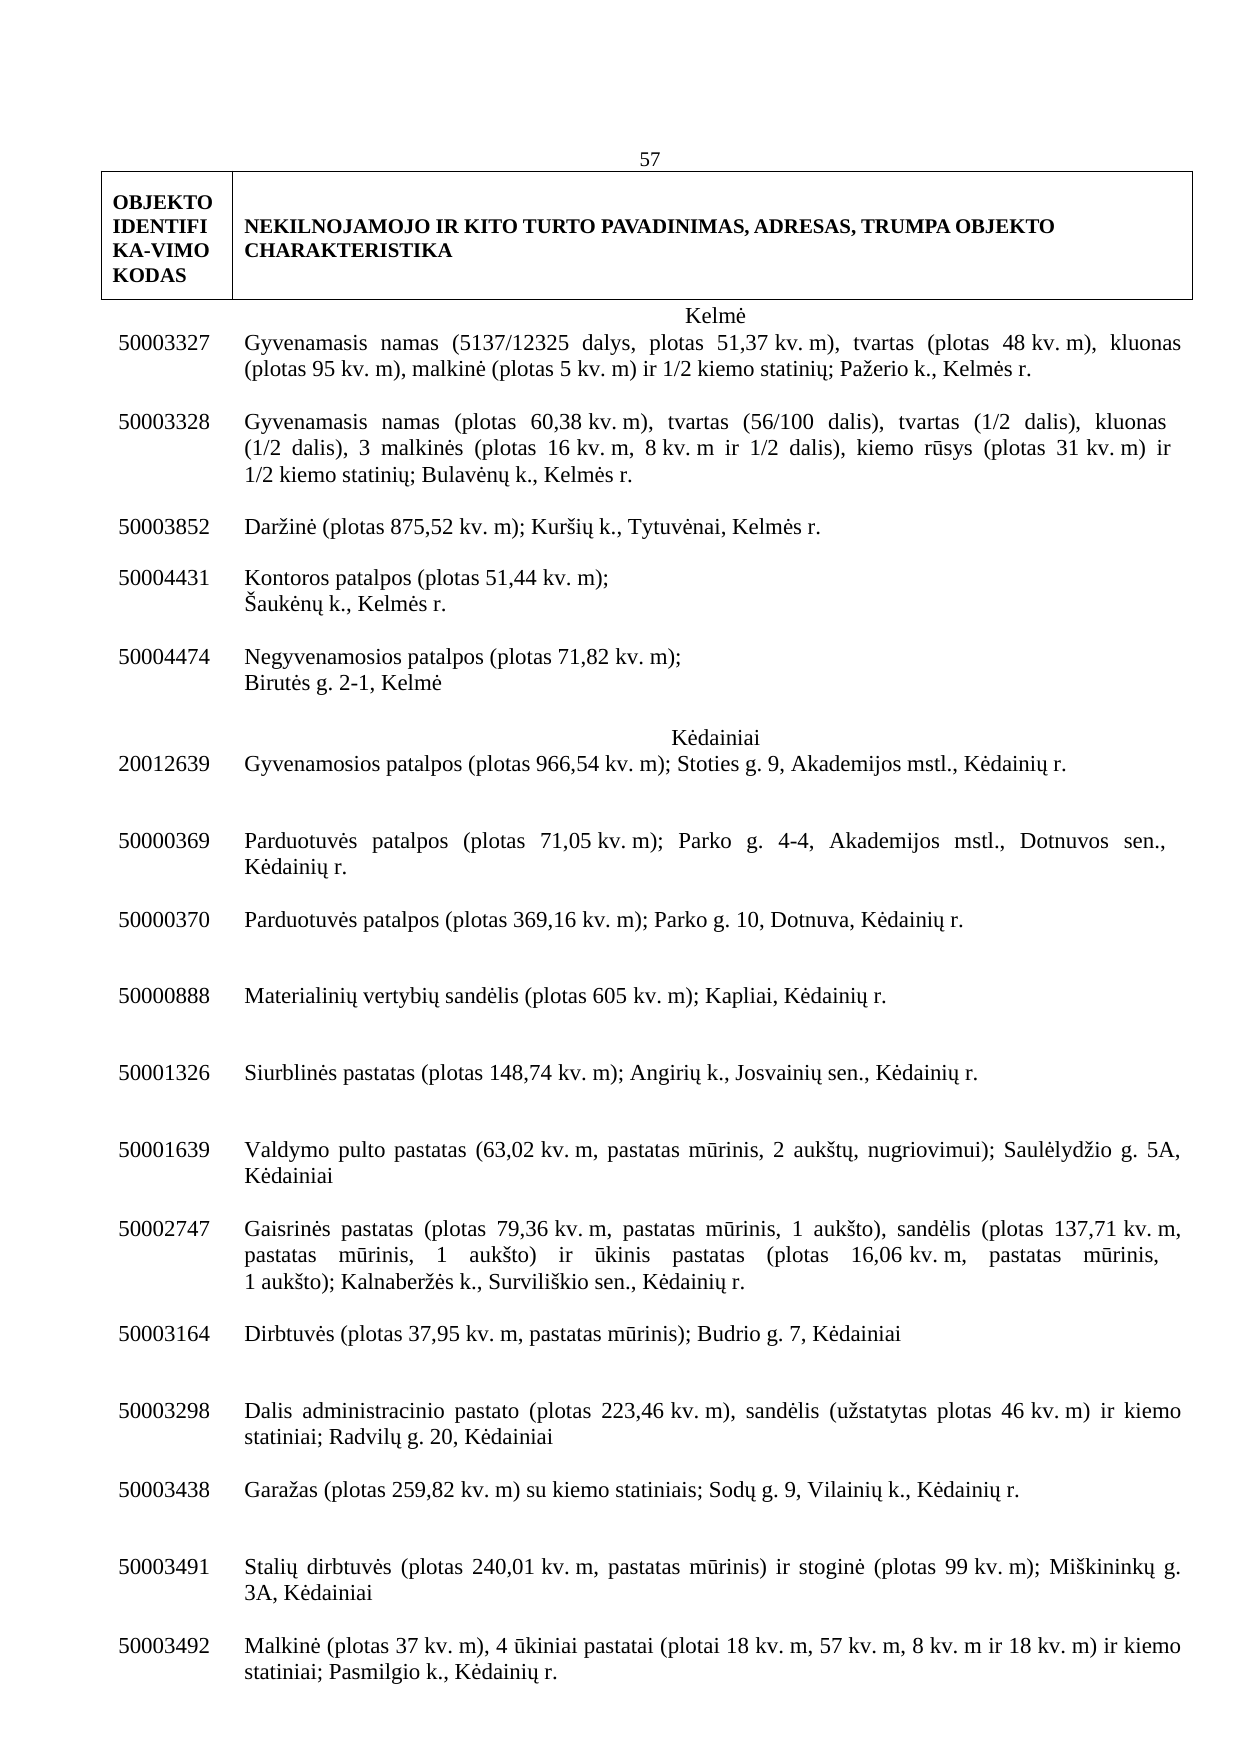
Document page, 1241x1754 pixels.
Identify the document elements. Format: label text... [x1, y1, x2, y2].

table_cell 50003438 [101, 1476, 233, 1526]
table_cell [101, 382, 1198, 408]
table_cell 50001326 [101, 1059, 233, 1109]
table_cell Parduotuvės patalpos (plotas 71,05 kv. m); Parko g. 4-4, Akademijos mstl., Dotnuvos sen., Kėdainių r. [233, 827, 1192, 879]
table_cell Dirbtuvės (plotas 37,95 kv. m, pastatas mūrinis); Budrio g. 7, Kėdainiai [233, 1320, 1192, 1371]
table_cell Kelmė [233, 303, 1198, 329]
table_cell Garažas (plotas 259,82 kv. m) su kiemo statiniais; Sodų g. 9, Vilainių k., Kėdainių r. [233, 1476, 1192, 1526]
table_cell [1193, 1632, 1198, 1684]
table_cell [1148, 643, 1192, 695]
table_cell [1193, 564, 1198, 616]
table_cell 50004431 [101, 564, 233, 616]
table_cell [1193, 1553, 1198, 1606]
table_cell [101, 801, 1198, 827]
table_cell Siurblinės pastatas (plotas 148,74 kv. m); Angirių k., Josvainių sen., Kėdainių r. [233, 1059, 1192, 1109]
table_cell [101, 487, 1198, 513]
table_cell 50003298 [101, 1397, 233, 1450]
table_cell [101, 724, 233, 750]
table_cell [1193, 329, 1198, 382]
table_cell [1193, 983, 1198, 1033]
table_cell [101, 1110, 1198, 1136]
table_cell Kėdainiai [233, 724, 1198, 750]
table_cell [101, 956, 1198, 983]
table_cell [1193, 1320, 1198, 1371]
table_cell Stalių dirbtuvės (plotas 240,01 kv. m, pastatas mūrinis) ir stoginė (plotas 99 kv. m); Miškininkų g. 3A, Kėdainiai [233, 1553, 1192, 1606]
table_cell [1148, 564, 1192, 616]
table_cell [1193, 1136, 1198, 1189]
table_cell [101, 695, 1198, 722]
table_cell [101, 1033, 1198, 1059]
table_cell 50003491 [101, 1553, 233, 1606]
table_cell 50003852 [101, 513, 233, 564]
table_cell [1193, 1476, 1198, 1526]
table_cell [101, 1450, 1198, 1476]
table_cell Parduotuvės patalpos (plotas 369,16 kv. m); Parko g. 10, Dotnuva, Kėdainių r. [233, 906, 1192, 956]
table_cell [101, 1526, 1198, 1553]
table_cell [1193, 750, 1198, 801]
table_cell 50003328 [101, 408, 233, 487]
table_cell [101, 880, 1198, 906]
table_cell Valdymo pulto pastatas (63,02 kv. m, pastatas mūrinis, 2 aukštų, nugriovimui); Saulėlydžio g. 5A, Kėdainiai [233, 1136, 1192, 1189]
table_cell [101, 1371, 1198, 1397]
table_cell 50003492 [101, 1632, 233, 1684]
table_cell [101, 1189, 1198, 1215]
table_cell Daržinė (plotas 875,52 kv. m); Kuršių k., Tytuvėnai, Kelmės r. [233, 513, 1192, 564]
table_cell Negyvenamosios patalpos (plotas 71,82 kv. m); Birutės g. 2-1, Kelmė [233, 643, 1148, 695]
table_cell 50000370 [101, 906, 233, 956]
table_cell 50004474 [101, 643, 233, 695]
table_cell [101, 616, 1198, 643]
table_cell [1193, 643, 1198, 695]
table_cell [1193, 1397, 1198, 1450]
table_cell [1193, 408, 1198, 487]
table_cell [1193, 827, 1198, 879]
table_cell [101, 1606, 1198, 1632]
table_cell Gyvenamosios patalpos (plotas 966,54 kv. m); Stoties g. 9, Akademijos mstl., Kėdainių r. [233, 750, 1192, 801]
table_cell 50003327 [101, 329, 233, 382]
table_cell 20012639 [101, 750, 233, 801]
table_cell Kontoros patalpos (plotas 51,44 kv. m); Šaukėnų k., Kelmės r. [233, 564, 1148, 616]
table_cell [1193, 1215, 1198, 1294]
table_cell 50002747 [101, 1215, 233, 1294]
table_cell Gyvenamasis namas (5137/12325 dalys, plotas 51,37 kv. m), tvartas (plotas 48 kv. m), kluonas (plotas 95 kv. m), malkinė (plotas 5 kv. m) ir 1/2 kiemo statinių; Pažerio k., Kelmės r. [233, 329, 1192, 382]
table_cell [101, 303, 233, 329]
table_cell [1193, 906, 1198, 956]
table_cell 50000369 [101, 827, 233, 879]
table_cell 50003164 [101, 1320, 233, 1371]
table_cell Gyvenamasis namas (plotas 60,38 kv. m), tvartas (56/100 dalis), tvartas (1/2 dalis), kluonas (1/2 dalis), 3 malkinės (plotas 16 kv. m, 8 kv. m ir 1/2 dalis), kiemo rūsys (plotas 31 kv. m) ir 1/2 kiemo statinių; Bulavėnų k., Kelmės r. [233, 408, 1192, 487]
table_cell Dalis administracinio pastato (plotas 223,46 kv. m), sandėlis (užstatytas plotas 46 kv. m) ir kiemo statiniai; Radvilų g. 20, Kėdainiai [233, 1397, 1192, 1450]
table_cell 50000888 [101, 983, 233, 1033]
table_cell [1193, 1059, 1198, 1109]
table_cell Gaisrinės pastatas (plotas 79,36 kv. m, pastatas mūrinis, 1 aukšto), sandėlis (plotas 137,71 kv. m, pastatas mūrinis, 1 aukšto) ir ūkinis pastatas (plotas 16,06 kv. m, pastatas mūrinis, 1 aukšto); Kalnaberžės k., Surviliškio sen., Kėdainių r. [233, 1215, 1192, 1294]
table_cell 50001639 [101, 1136, 233, 1189]
table_cell [101, 1294, 1198, 1320]
table_cell Materialinių vertybių sandėlis (plotas 605 kv. m); Kapliai, Kėdainių r. [233, 983, 1192, 1033]
table_cell Malkinė (plotas 37 kv. m), 4 ūkiniai pastatai (plotai 18 kv. m, 57 kv. m, 8 kv. m ir 18 kv. m) ir kiemo statiniai; Pasmilgio k., Kėdainių r. [233, 1632, 1192, 1684]
table_cell [1193, 513, 1198, 564]
